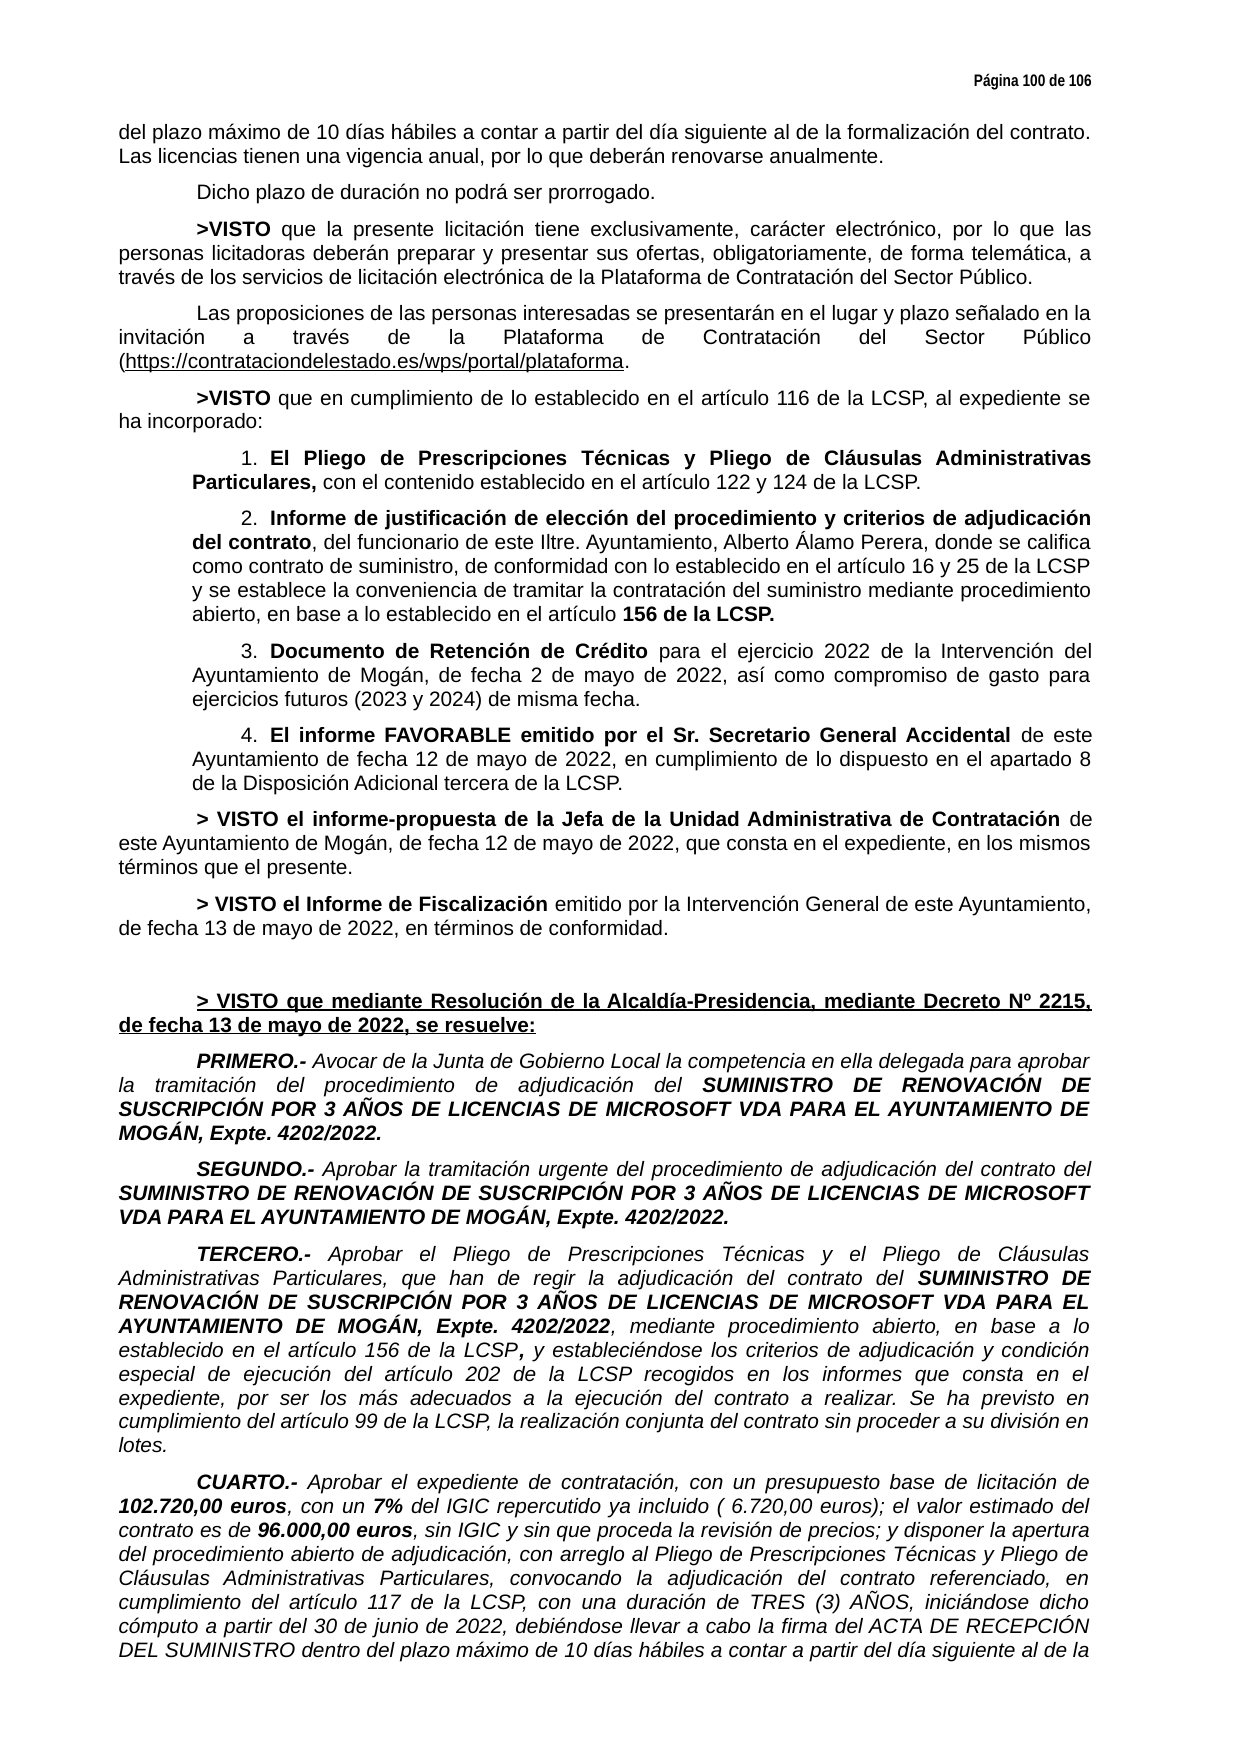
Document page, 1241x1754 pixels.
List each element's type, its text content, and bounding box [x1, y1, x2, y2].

text SEGUNDO.- Aprobar la tramitación urgente del procedimiento de adjudicación del contrato del SUMINISTRO DE RENOVACIÓN DE SUSCRIPCIÓN POR 3 AÑOS DE LICENCIAS DE MICROSOFT VDA PARA EL AYUNTAMIENTO DE MOGÁN, Expte. 4202/2022. [118, 1157, 1092, 1229]
text del plazo máximo de 10 días hábiles a contar a partir del día siguiente al de la formalización del contrato. Las licencias tienen una vigencia anual, por lo que deberán renovarse anualmente. [118, 120, 1092, 168]
text PRIMERO.- Avocar de la Junta de Gobierno Local la competencia en ella delegada para aprobar la tramitación del procedimiento de adjudicación del SUMINISTRO DE RENOVACIÓN DE SUSCRIPCIÓN POR 3 AÑOS DE LICENCIAS DE MICROSOFT VDA PARA EL AYUNTAMIENTO DE MOGÁN, Expte. 4202/2022. [118, 1049, 1092, 1145]
text Las proposiciones de las personas interesadas se presentarán en el lugar y plazo señalado en la invitación a través de la Plataforma de Contratación del Sector Público (https://contrataciondelestado.es/wps/portal/plataforma. [118, 301, 1092, 373]
list El informe FAVORABLE emitido por el Sr. Secretario General Accidental de este Ayuntamiento de fecha 12 de mayo de 2022, en cumplimiento de lo dispuesto en el apartado 8 de la Disposición Adicional tercera de la LCSP. [162, 723, 1092, 795]
text CUARTO.- Aprobar el expediente de contratación, con un presupuesto base de licitación de 102.720,00 euros, con un 7% del IGIC repercutido ya incluido ( 6.720,00 euros); el valor estimado del contrato es de 96.000,00 euros, sin IGIC y sin que proceda la revisión de precios; y disponer la apertura del procedimiento abierto de adjudicación, con arreglo al Pliego de Prescripciones Técnicas y Pliego de Cláusulas Administrativas Particulares, convocando la adjudicación del contrato referenciado, en cumplimiento del artículo 117 de la LCSP, con una duración de TRES (3) AÑOS, iniciándose dicho cómputo a partir del 30 de junio de 2022, debiéndose llevar a cabo la firma del ACTA DE RECEPCIÓN DEL SUMINISTRO dentro del plazo máximo de 10 días hábiles a contar a partir del día siguiente al de la [118, 1470, 1092, 1661]
text > VISTO el Informe de Fiscalización emitido por la Intervención General de este Ayuntamiento, de fecha 13 de mayo de 2022, en términos de conformidad. [118, 892, 1092, 939]
list Informe de justificación de elección del procedimiento y criterios de adjudicación del contrato, del funcionario de este Iltre. Ayuntamiento, Alberto Álamo Perera, donde se califica como contrato de suministro, de conformidad con lo establecido en el artículo 16 y 25 de la LCSP y se establece la conveniencia de tramitar la contratación del suministro mediante procedimiento abierto, en base a lo establecido en el artículo 156 de la LCSP. [162, 506, 1092, 626]
list Documento de Retención de Crédito para el ejercicio 2022 de la Intervención del Ayuntamiento de Mogán, de fecha 2 de mayo de 2022, así como compromiso de gasto para ejercicios futuros (2023 y 2024) de misma fecha. [162, 638, 1092, 710]
list El Pliego de Prescripciones Técnicas y Pliego de Cláusulas Administrativas Particulares, con el contenido establecido en el artículo 122 y 124 de la LCSP. [162, 446, 1092, 494]
text > VISTO el informe-propuesta de la Jefa de la Unidad Administrativa de Contratación de este Ayuntamiento de Mogán, de fecha 12 de mayo de 2022, que consta en el expediente, en los mismos términos que el presente. [118, 807, 1092, 879]
text >VISTO que la presente licitación tiene exclusivamente, carácter electrónico, por lo que las personas licitadoras deberán preparar y presentar sus ofertas, obligatoriamente, de forma telemática, a través de los servicios de licitación electrónica de la Plataforma de Contratación del Sector Público. [118, 217, 1092, 288]
text > VISTO que mediante Resolución de la Alcaldía-Presidencia, mediante Decreto Nº 2215, de fecha 13 de mayo de 2022, se resuelve: [118, 988, 1092, 1036]
text >VISTO que en cumplimiento de lo establecido en el artículo 116 de la LCSP, al expediente se ha incorporado: [118, 385, 1092, 433]
text TERCERO.- Aprobar el Pliego de Prescripciones Técnicas y el Pliego de Cláusulas Administrativas Particulares, que han de regir la adjudicación del contrato del SUMINISTRO DE RENOVACIÓN DE SUSCRIPCIÓN POR 3 AÑOS DE LICENCIAS DE MICROSOFT VDA PARA EL AYUNTAMIENTO DE MOGÁN, Expte. 4202/2022, mediante procedimiento abierto, en base a lo establecido en el artículo 156 de la LCSP, y estableciéndose los criterios de adjudicación y condición especial de ejecución del artículo 202 de la LCSP recogidos en los informes que consta en el expediente, por ser los más adecuados a la ejecución del contrato a realizar. Se ha previsto en cumplimiento del artículo 99 de la LCSP, la realización conjunta del contrato sin proceder a su división en lotes. [118, 1242, 1092, 1457]
text Dicho plazo de duración no podrá ser prorrogado. [118, 180, 1092, 204]
